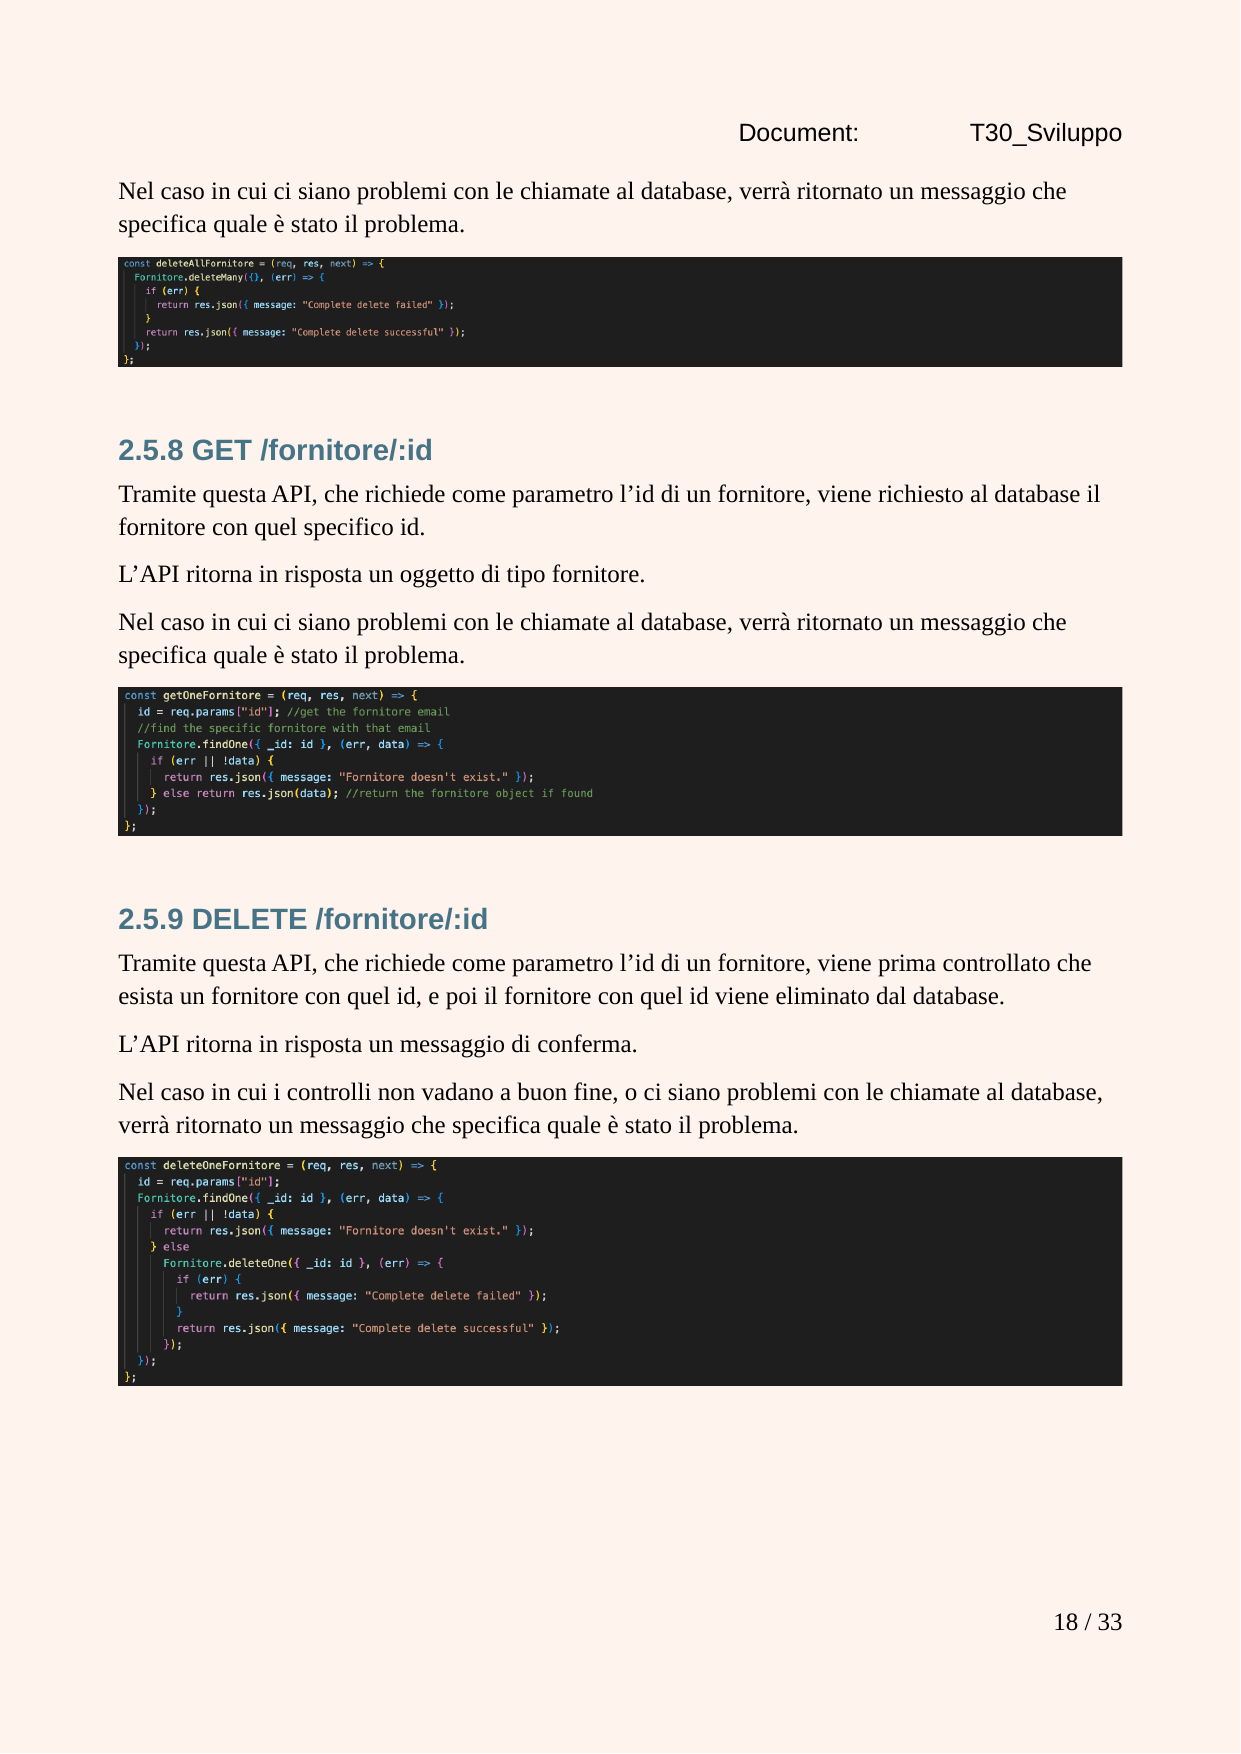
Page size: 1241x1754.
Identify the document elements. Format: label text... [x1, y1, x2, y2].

text Nel caso in cui ci siano problemi con le chiamate al database, verrà ritornato un messaggio che specifica quale è stato il problema. [118, 607, 1122, 669]
picture [118, 257, 1123, 367]
text Tramite questa API, che richiede come parametro l’id di un fornitore, viene richiesto al database il fornitore con quel specifico id. [118, 479, 1122, 541]
text Tramite questa API, che richiede come parametro l’id di un fornitore, viene prima controllato che esista un fornitore con quel id, e poi il fornitore con quel id viene eliminato dal database. [118, 948, 1122, 1010]
picture [118, 687, 1123, 836]
subtitle 2.5.9 DELETE /fornitore/:id [118, 902, 1122, 936]
text L’API ritorna in risposta un messaggio di conferma. [118, 1029, 1122, 1058]
text L’API ritorna in risposta un oggetto di tipo fornitore. [118, 559, 1122, 588]
picture [118, 1157, 1123, 1386]
subtitle 2.5.8 GET /fornitore/:id [118, 433, 1122, 466]
text Nel caso in cui i controlli non vadano a buon fine, o ci siano problemi con le chiamate al database, verrà ritornato un messaggio che specifica quale è stato il problema. [118, 1077, 1122, 1138]
text Nel caso in cui ci siano problemi con le chiamate al database, verrà ritornato un messaggio che specifica quale è stato il problema. [118, 176, 1122, 238]
